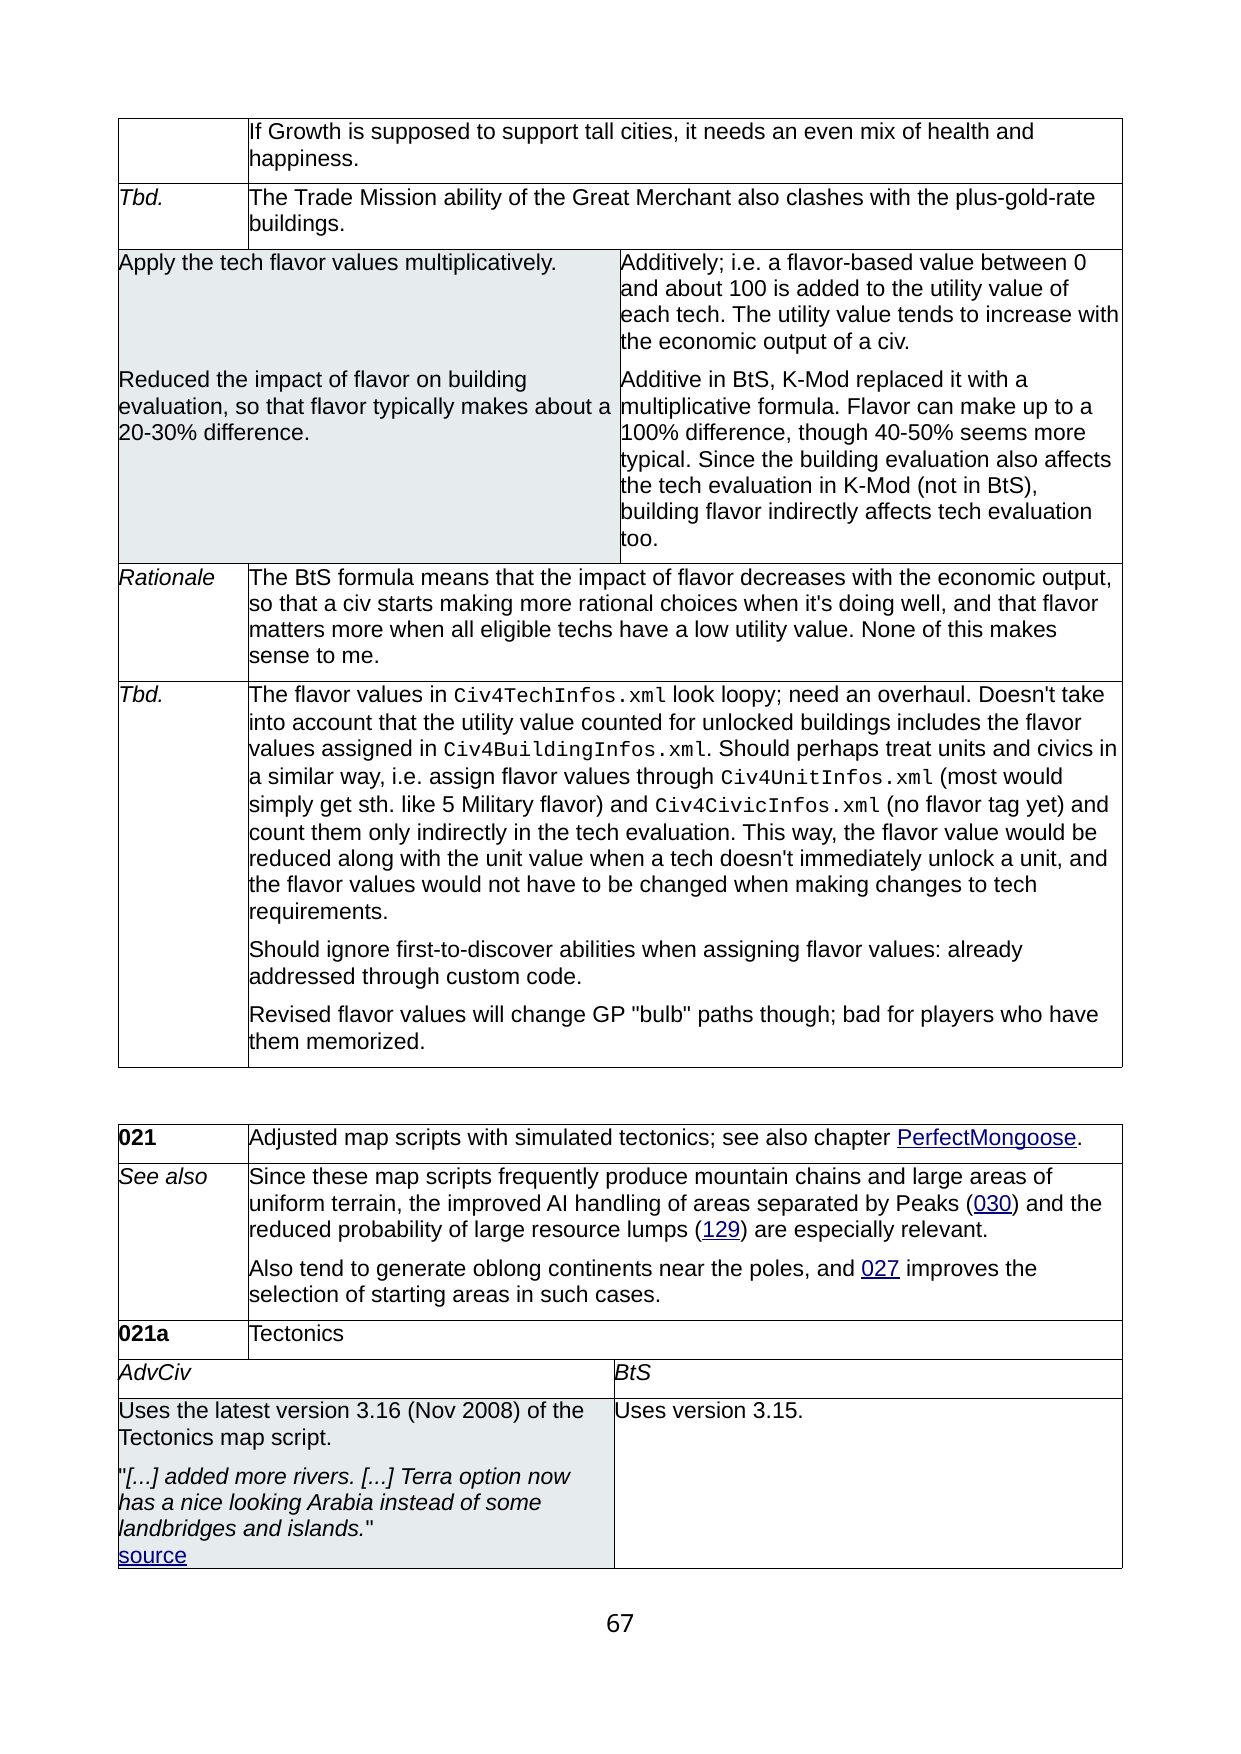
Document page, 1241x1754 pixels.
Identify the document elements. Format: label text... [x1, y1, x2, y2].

table_cell Rationale [119, 564, 248, 681]
table_cell Uses the latest version 3.16 (Nov 2008) of the Tectonics map script. "[...] added more rivers. [...] Terra option now has a nice looking Arabia instead of some landbridges and islands." source [119, 1399, 614, 1568]
table_cell Uses version 3.15. [615, 1399, 1122, 1568]
table_cell The Trade Mission ability of the Great Merchant also clashes with the plus-gold-rate buildings. [249, 184, 1122, 248]
table_cell The flavor values in Civ4TechInfos.xml look loopy; need an overhaul. Doesn't take into account that the utility value counted for unlocked buildings includes the flavor values assigned in Civ4BuildingInfos.xml. Should perhaps treat units and civics in a similar way, i.e. assign flavor values through Civ4UnitInfos.xml (most would simply get sth. like 5 Military flavor) and Civ4CivicInfos.xml (no flavor tag yet) and count them only indirectly in the tech evaluation. This way, the flavor value would be reduced along with the unit value when a tech doesn't immediately unlock a unit, and the flavor values would not have to be changed when making changes to tech requirements. Should ignore first-to-discover abilities when assigning flavor values: already addressed through custom code. Revised flavor values will change GP "bulb" paths though; bad for players who have them memorized. [249, 682, 1122, 1067]
table_cell AdvCiv [119, 1360, 614, 1397]
table_cell BtS [615, 1360, 1122, 1397]
table_cell If Growth is supposed to support tall cities, it needs an even mix of health and happiness. [249, 119, 1122, 183]
table_cell The BtS formula means that the impact of flavor decreases with the economic output, so that a civ starts making more rational choices when it's doing well, and that flavor matters more when all eligible techs have a low utility value. None of this makes sense to me. [249, 564, 1122, 681]
table_cell [119, 119, 248, 183]
table_cell See also [119, 1164, 248, 1320]
table_cell Since these map scripts frequently produce mountain chains and large areas of uniform terrain, the improved AI handling of areas separated by Peaks (030) and the reduced probability of large resource lumps (129) are especially relevant. Also tend to generate oblong continents near the poles, and 027 improves the selection of starting areas in such cases. [249, 1164, 1122, 1320]
table_cell Tbd. [119, 184, 248, 248]
table_cell Tbd. [119, 682, 248, 1067]
table_header Adjusted map scripts with simulated tectonics; see also chapter PerfectMongoose. [249, 1125, 1122, 1163]
table_cell 021a [119, 1321, 248, 1358]
table_cell Tectonics [249, 1321, 1122, 1358]
table_cell Additively; i.e. a flavor-based value between 0 and about 100 is added to the utility value of each tech. The utility value tends to increase with the economic output of a civ. Additive in BtS, K-Mod replaced it with a multiplicative formula. Flavor can make up to a 100% difference, though 40-50% seems more typical. Since the building evaluation also affects the tech evaluation in K-Mod (not in BtS), building flavor indirectly affects tech evaluation too. [621, 250, 1122, 563]
table_header 021 [119, 1125, 248, 1163]
table_cell Apply the tech flavor values multiplicatively. Reduced the impact of flavor on building evaluation, so that flavor typically makes about a 20-30% difference. [119, 250, 620, 563]
